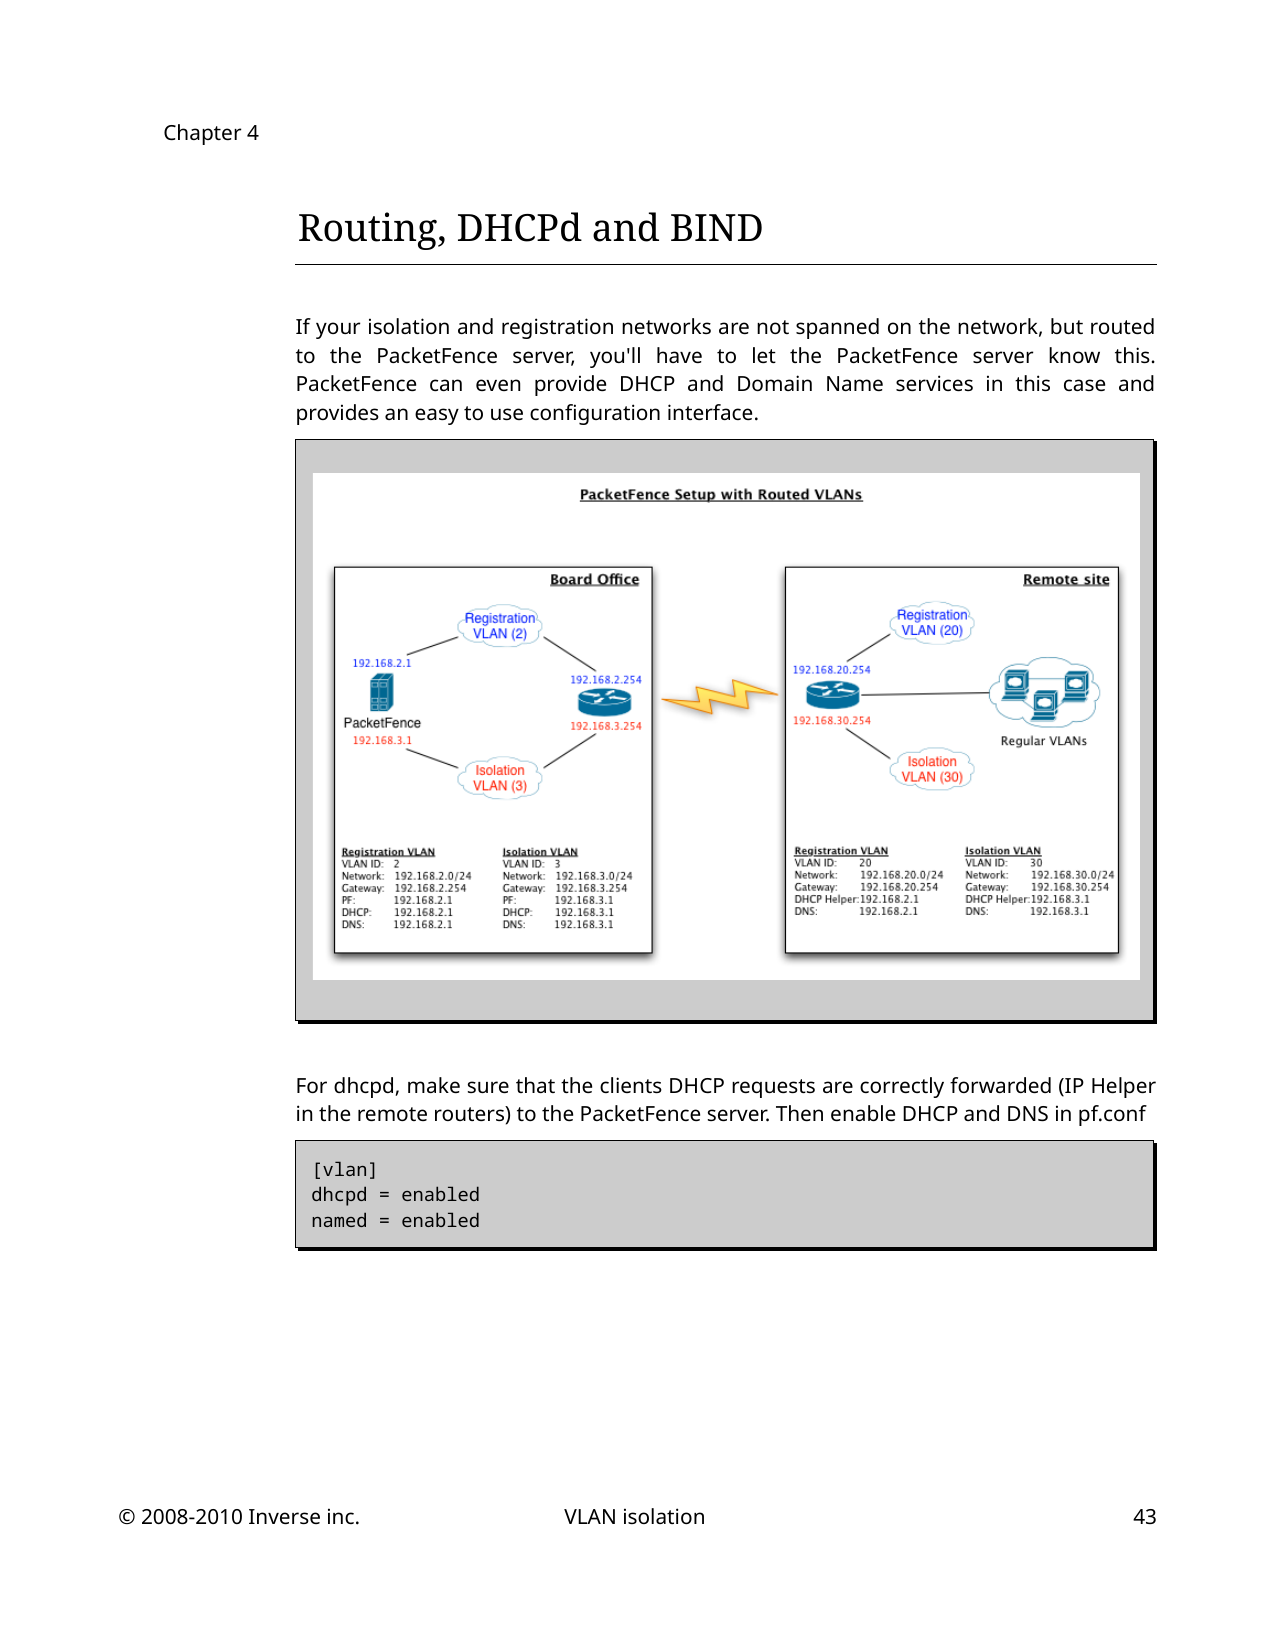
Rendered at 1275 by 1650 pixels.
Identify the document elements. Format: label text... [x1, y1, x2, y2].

subtitle Routing, DHCPd and BIND [295, 201, 1157, 264]
picture [312, 473, 1140, 980]
text If your isolation and registration networks are not spanned on the network, but routed to the PacketFence server, you'll have to let the PacketFence server know this. PacketFence can even provide DHCP and Domain Name services in this case and provides an easy to use configuration interface. [295, 312, 1157, 426]
text [vlan] dhcpd = enabled named = enabled [296, 1141, 1153, 1247]
text For dhcpd, make sure that the clients DHCP requests are correctly forwarded (IP Helper in the remote routers) to the PacketFence server. Then enable DHCP and DNS in pf.conf [295, 1071, 1157, 1128]
